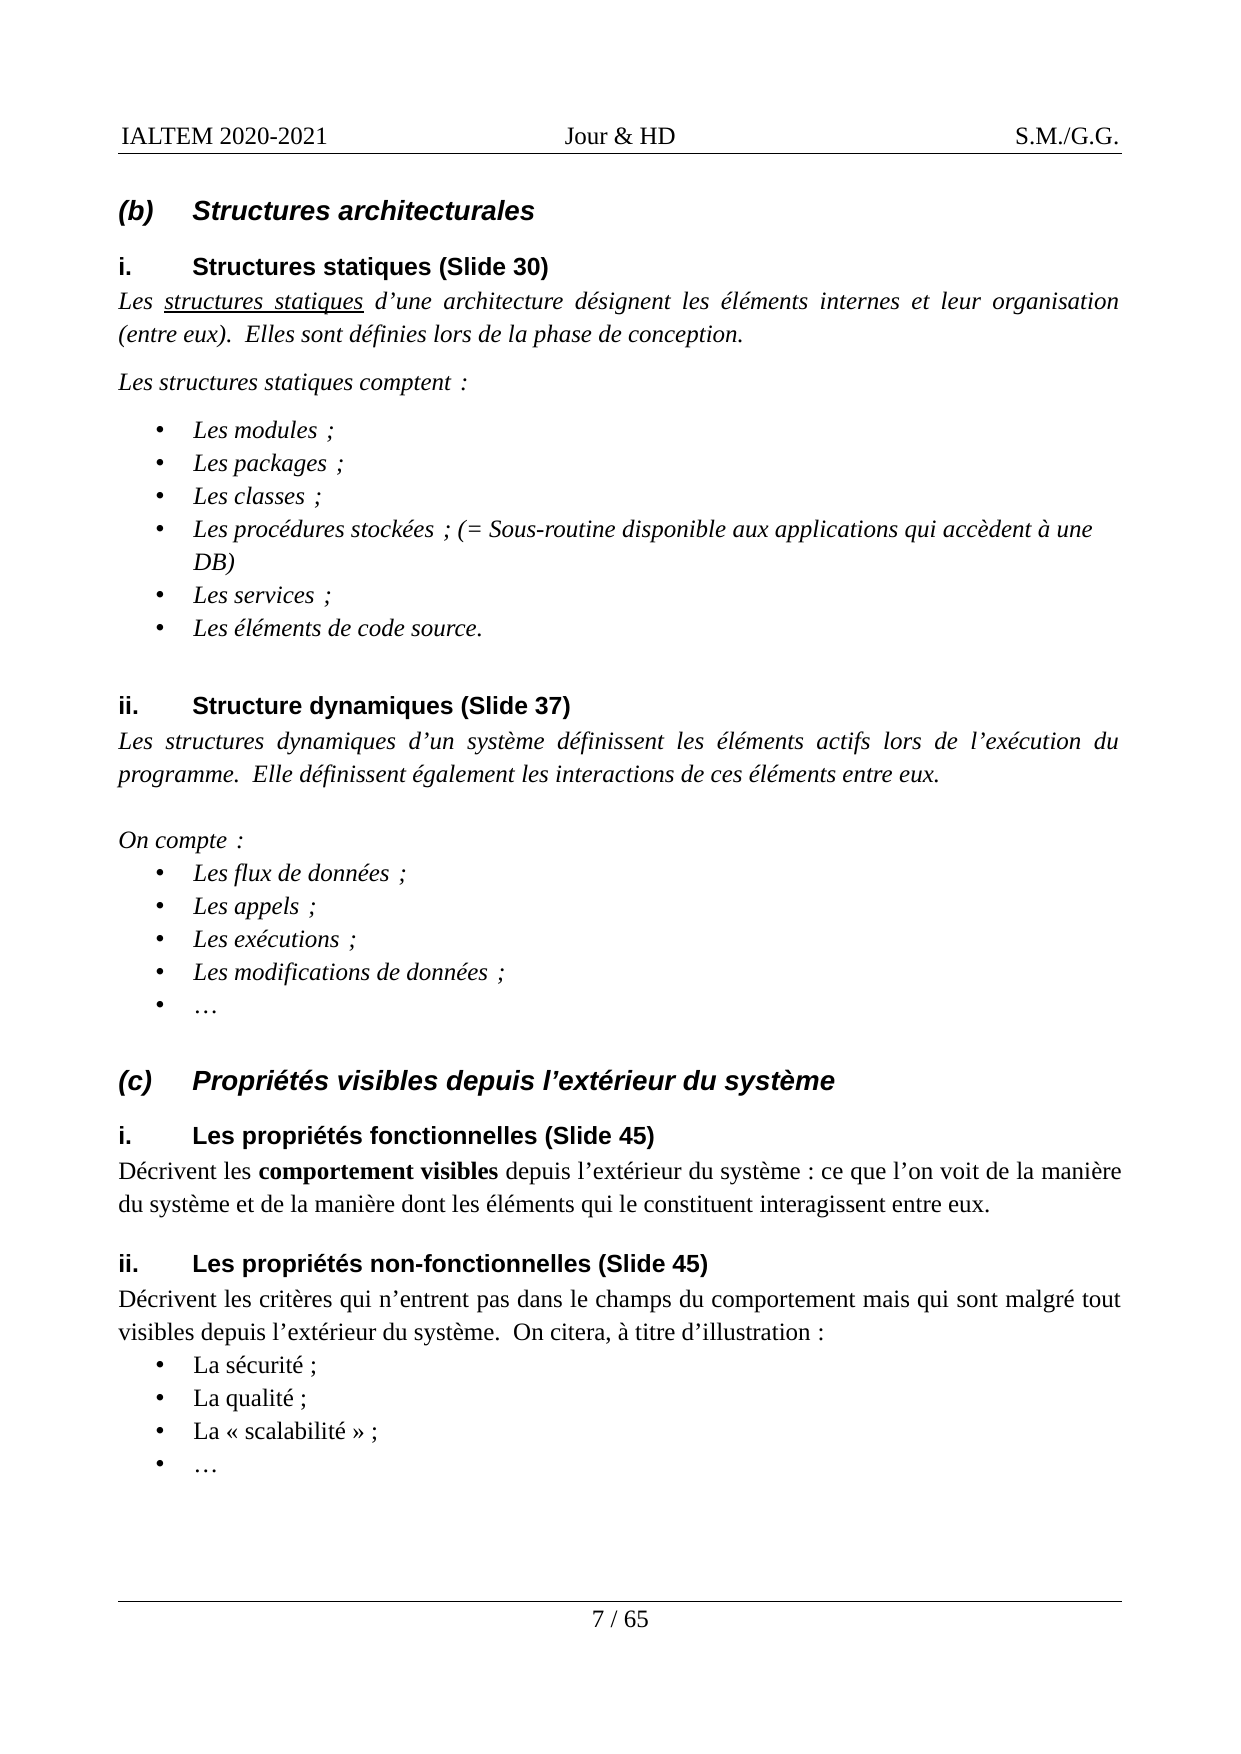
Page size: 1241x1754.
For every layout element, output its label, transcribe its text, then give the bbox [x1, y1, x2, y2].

text Les structures dynamiques d’un système définissent les éléments actifs lors de l’exécution du programme. Elle définissent également les interactions de ces éléments entre eux. [118, 726, 1122, 788]
text Décrivent les comportement visibles depuis l’extérieur du système : ce que l’on voit de la manière du système et de la manière dont les éléments qui le constituent interagissent entre eux. [118, 1156, 1122, 1218]
text Les structures statiques comptent : [118, 367, 1122, 396]
list Les procédures stockées ; (= Sous-routine disponible aux applications qui accèdent à une DB) [156, 514, 1122, 576]
list La « scalabilité » ; [156, 1416, 1122, 1445]
list … [156, 1449, 1122, 1478]
list Les flux de données ; [156, 858, 1122, 887]
text On compte : [118, 825, 1122, 854]
subtitle Les propriétés non-fonctionnelles (Slide 45) [118, 1249, 1122, 1278]
subtitle Les propriétés fonctionnelles (Slide 45) [118, 1121, 1122, 1150]
list Les modules ; [156, 415, 1122, 443]
list Les appels ; [156, 891, 1122, 920]
list La sécurité ; [156, 1350, 1122, 1379]
list Les modifications de données ; [156, 957, 1122, 986]
list La qualité ; [156, 1383, 1122, 1412]
subtitle Structures statiques (Slide 30) [118, 252, 1122, 280]
text Décrivent les critères qui n’entrent pas dans le champs du comportement mais qui sont malgré tout visibles depuis l’extérieur du système. On citera, à titre d’illustration : [118, 1284, 1122, 1346]
list Les éléments de code source. [156, 613, 1122, 642]
text Les structures statiques d’une architecture désignent les éléments internes et leur organisation (entre eux). Elles sont définies lors de la phase de conception. [118, 286, 1122, 348]
list Les services ; [156, 580, 1122, 608]
list Les exécutions ; [156, 924, 1122, 953]
list … [156, 990, 1122, 1019]
subtitle Structures architecturales [118, 195, 1122, 227]
list Les classes ; [156, 481, 1122, 509]
subtitle Structure dynamiques (Slide 37) [118, 691, 1122, 720]
subtitle Propriétés visibles depuis l’extérieur du système [118, 1064, 1122, 1096]
list Les packages ; [156, 448, 1122, 476]
